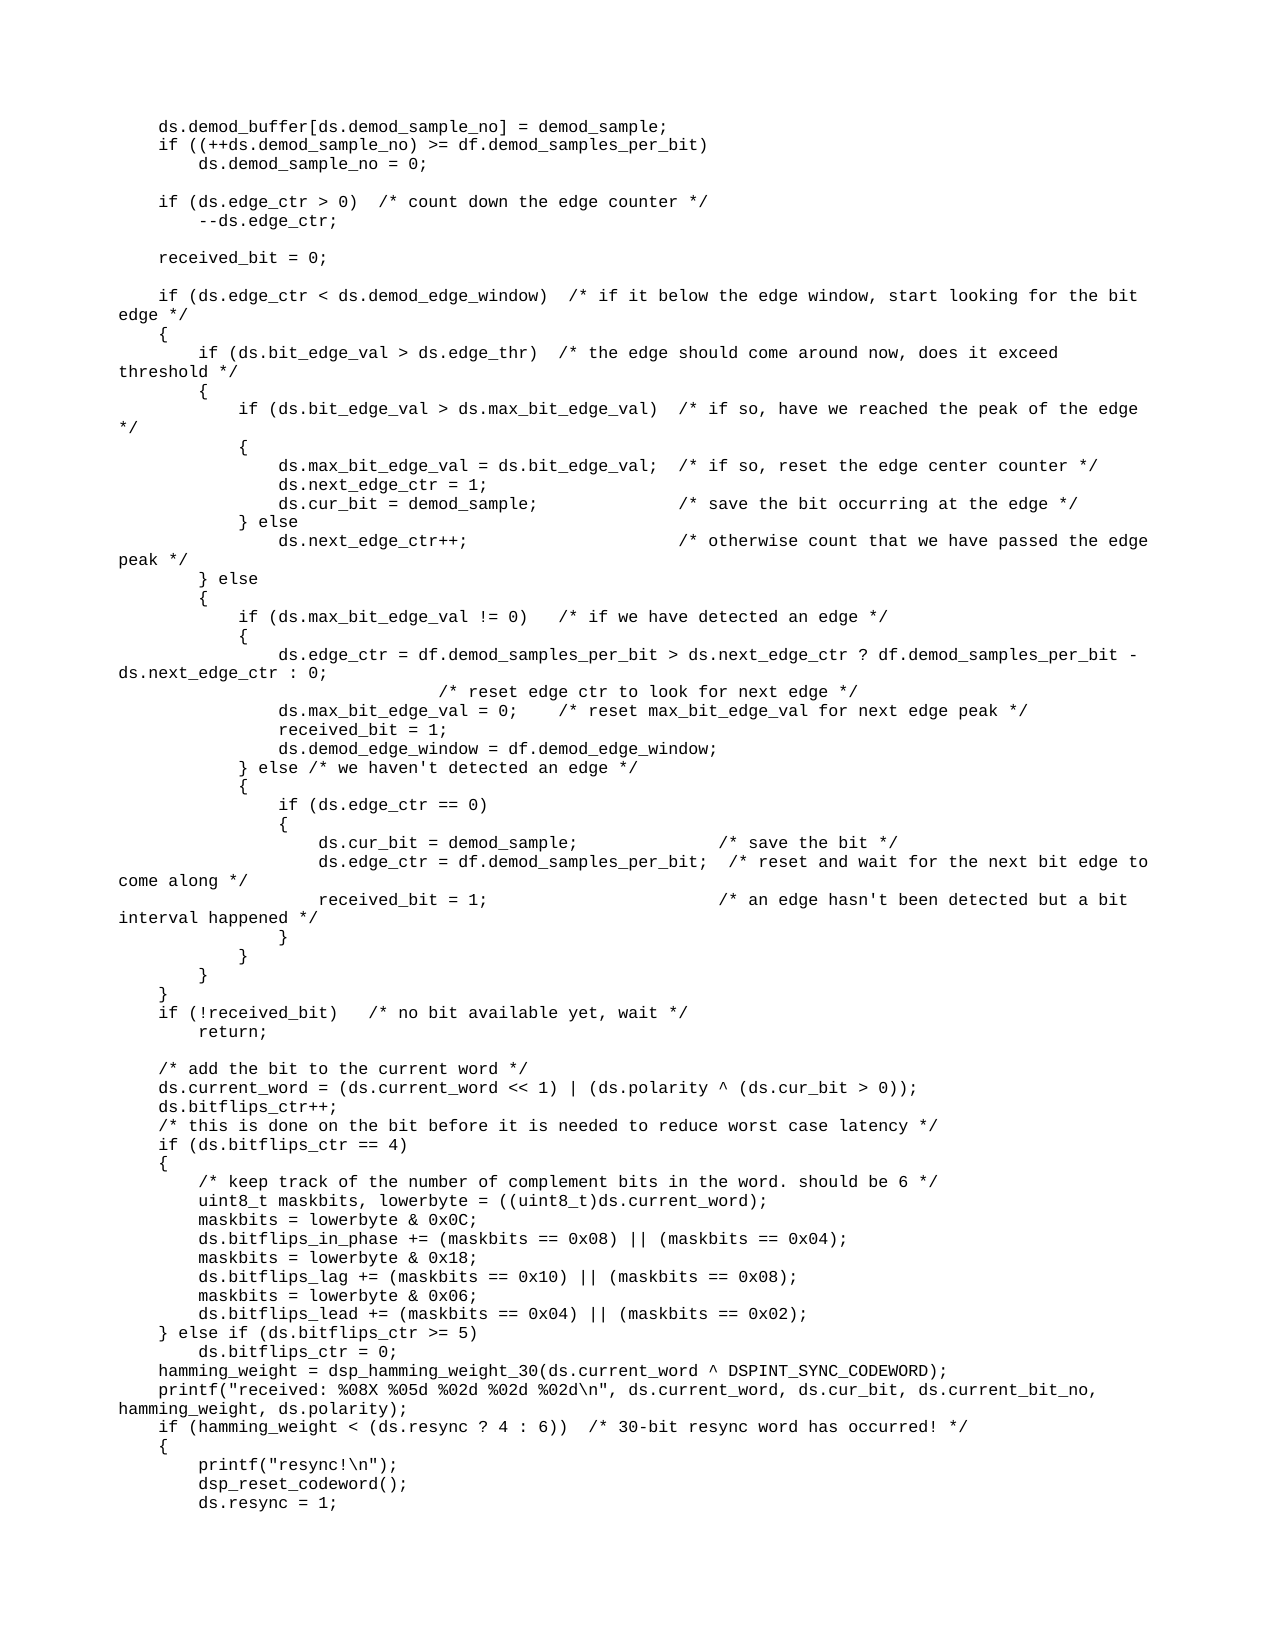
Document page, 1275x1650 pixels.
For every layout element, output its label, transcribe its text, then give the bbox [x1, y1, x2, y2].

text ds.resync = 1; [118, 1494, 1157, 1513]
text { [118, 439, 1157, 457]
text if (ds.bit_edge_val > ds.edge_thr) /* the edge should come around now, does it exceed threshold */ [118, 344, 1157, 382]
text return; [118, 1023, 1157, 1042]
text } [118, 985, 1157, 1004]
text ds.demod_edge_window = df.demod_edge_window; [118, 740, 1157, 759]
text { [118, 382, 1157, 401]
text if (ds.edge_ctr == 0) [118, 797, 1157, 816]
text { [118, 816, 1157, 834]
text /* add the bit to the current word */ [118, 1061, 1157, 1080]
text received_bit = 0; [118, 250, 1157, 269]
text /* keep track of the number of complement bits in the word. should be 6 */ [118, 1174, 1157, 1193]
text ds.next_edge_ctr = 1; [118, 476, 1157, 495]
text } [118, 948, 1157, 967]
text /* this is done on the bit before it is needed to reduce worst case latency */ [118, 1117, 1157, 1136]
text received_bit = 1; [118, 721, 1157, 740]
text ds.next_edge_ctr++; /* otherwise count that we have passed the edge peak */ [118, 533, 1157, 571]
text ds.bitflips_lead += (maskbits == 0x04) || (maskbits == 0x02); [118, 1306, 1157, 1325]
text if (ds.bit_edge_val > ds.max_bit_edge_val) /* if so, have we reached the peak of the edge */ [118, 401, 1157, 439]
text { [118, 326, 1157, 344]
text /* reset edge ctr to look for next edge */ [118, 684, 1157, 703]
text { [118, 1438, 1157, 1457]
text maskbits = lowerbyte & 0x06; [118, 1287, 1157, 1306]
text ds.edge_ctr = df.demod_samples_per_bit; /* reset and wait for the next bit edge to come along */ [118, 853, 1157, 891]
text ds.demod_buffer[ds.demod_sample_no] = demod_sample; [118, 118, 1157, 137]
text printf("received: %08X %05d %02d %02d %02d\n", ds.current_word, ds.cur_bit, ds.current_bit_no, hamming_weight, ds.polarity); [118, 1381, 1157, 1419]
text } [118, 967, 1157, 985]
text { [118, 627, 1157, 646]
text uint8_t maskbits, lowerbyte = ((uint8_t)ds.current_word); [118, 1193, 1157, 1212]
text ds.bitflips_in_phase += (maskbits == 0x08) || (maskbits == 0x04); [118, 1231, 1157, 1249]
text } else [118, 514, 1157, 533]
text { [118, 589, 1157, 608]
text received_bit = 1; /* an edge hasn't been detected but a bit interval happened */ [118, 891, 1157, 929]
text ds.cur_bit = demod_sample; /* save the bit occurring at the edge */ [118, 495, 1157, 514]
text --ds.edge_ctr; [118, 212, 1157, 231]
text ds.demod_sample_no = 0; [118, 156, 1157, 175]
text ds.bitflips_ctr++; [118, 1098, 1157, 1117]
text hamming_weight = dsp_hamming_weight_30(ds.current_word ^ DSPINT_SYNC_CODEWORD); [118, 1362, 1157, 1381]
text if ((++ds.demod_sample_no) >= df.demod_samples_per_bit) [118, 137, 1157, 156]
text } else [118, 571, 1157, 589]
text if (hamming_weight < (ds.resync ? 4 : 6)) /* 30-bit resync word has occurred! */ [118, 1419, 1157, 1438]
text if (ds.max_bit_edge_val != 0) /* if we have detected an edge */ [118, 608, 1157, 627]
text if (!received_bit) /* no bit available yet, wait */ [118, 1004, 1157, 1023]
text ds.cur_bit = demod_sample; /* save the bit */ [118, 834, 1157, 853]
text if (ds.edge_ctr > 0) /* count down the edge counter */ [118, 193, 1157, 212]
text maskbits = lowerbyte & 0x18; [118, 1249, 1157, 1268]
text ds.edge_ctr = df.demod_samples_per_bit > ds.next_edge_ctr ? df.demod_samples_per_bit - ds.next_edge_ctr : 0; [118, 646, 1157, 684]
text ds.bitflips_lag += (maskbits == 0x10) || (maskbits == 0x08); [118, 1268, 1157, 1287]
text } else if (ds.bitflips_ctr >= 5) [118, 1325, 1157, 1344]
text { [118, 778, 1157, 797]
text { [118, 1155, 1157, 1174]
text ds.bitflips_ctr = 0; [118, 1344, 1157, 1362]
text printf("resync!\n"); [118, 1457, 1157, 1476]
text } [118, 929, 1157, 948]
text if (ds.bitflips_ctr == 4) [118, 1136, 1157, 1155]
text ds.max_bit_edge_val = 0; /* reset max_bit_edge_val for next edge peak */ [118, 703, 1157, 721]
text maskbits = lowerbyte & 0x0C; [118, 1212, 1157, 1231]
text if (ds.edge_ctr < ds.demod_edge_window) /* if it below the edge window, start looking for the bit edge */ [118, 288, 1157, 326]
text dsp_reset_codeword(); [118, 1476, 1157, 1494]
text ds.current_word = (ds.current_word << 1) | (ds.polarity ^ (ds.cur_bit > 0)); [118, 1080, 1157, 1098]
text } else /* we haven't detected an edge */ [118, 759, 1157, 778]
text ds.max_bit_edge_val = ds.bit_edge_val; /* if so, reset the edge center counter */ [118, 457, 1157, 476]
